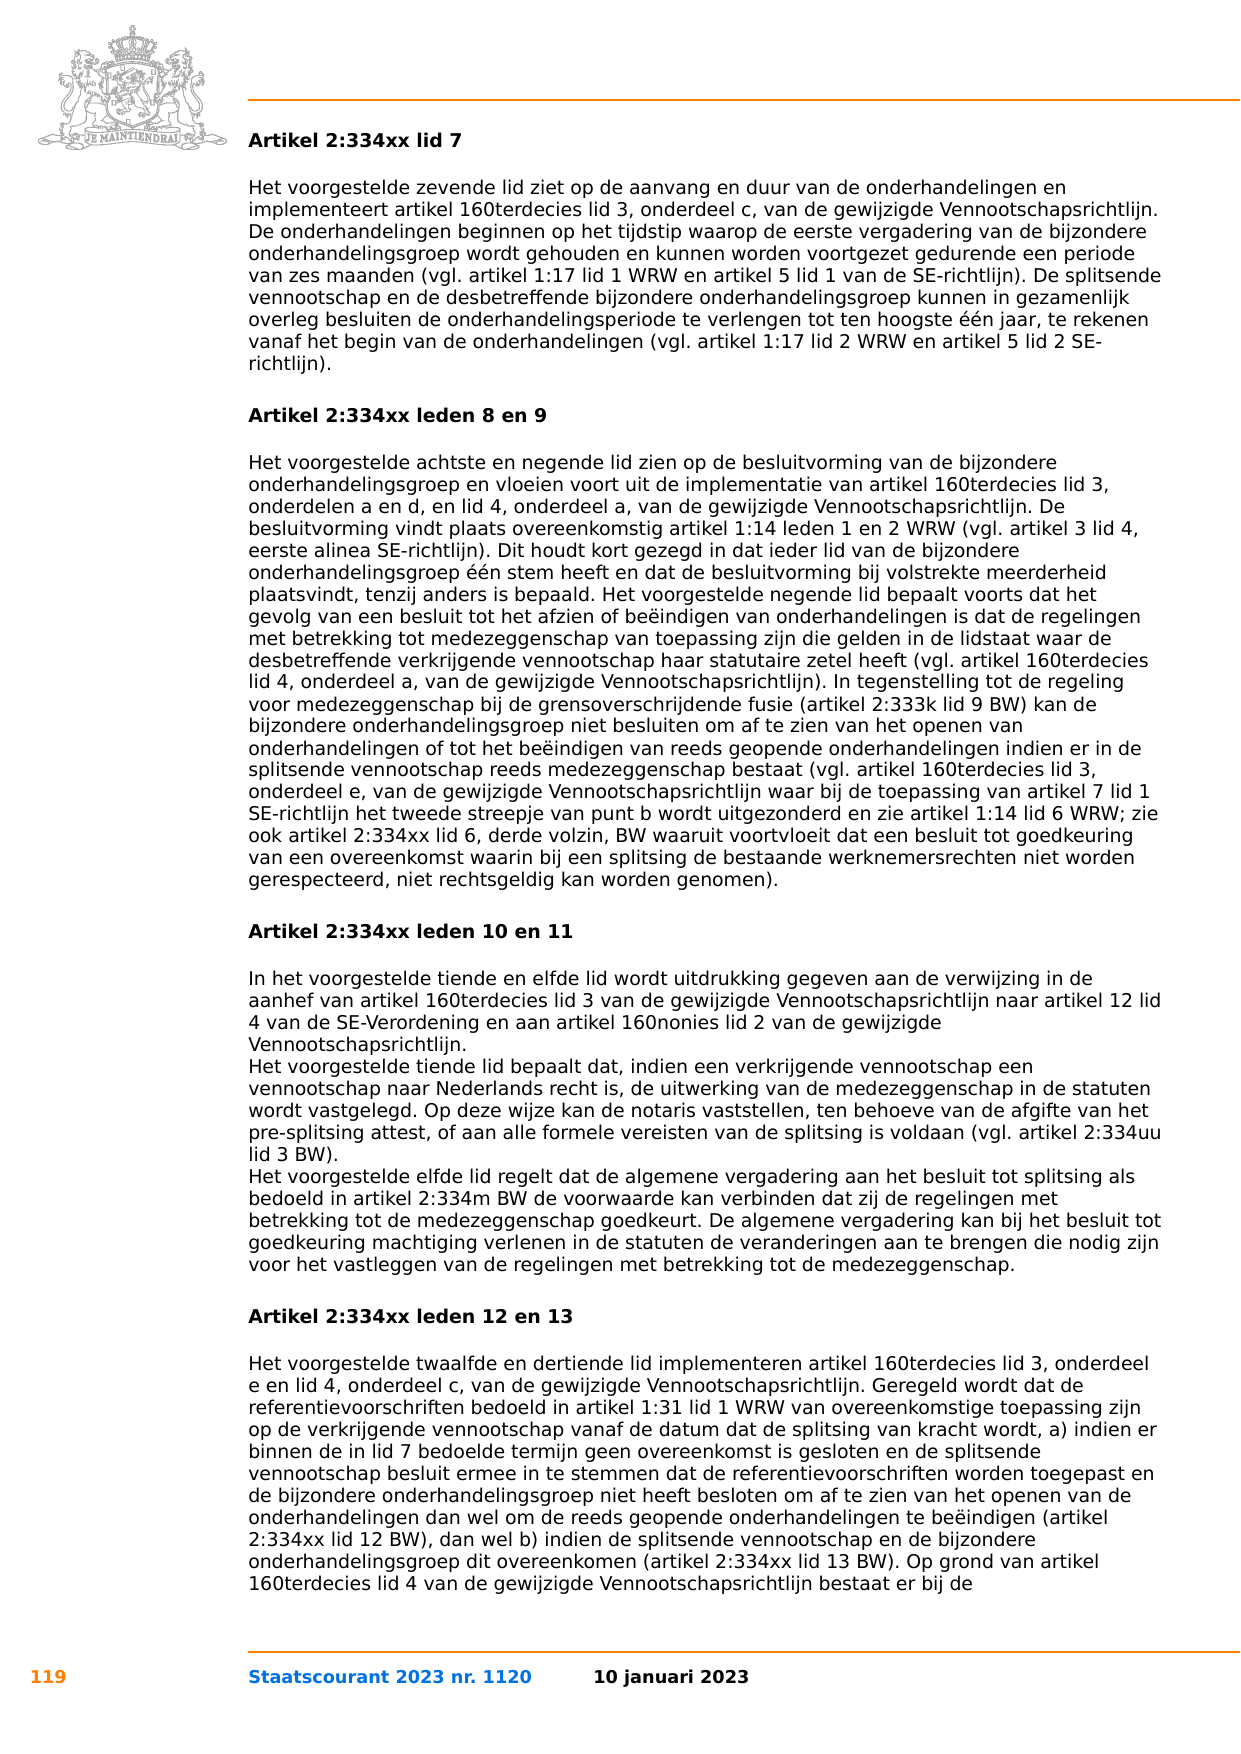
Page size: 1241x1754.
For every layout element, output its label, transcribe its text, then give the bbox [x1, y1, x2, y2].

subtitle Artikel 2:334xx leden 8 en 9 [248, 405, 1163, 427]
picture [38, 25, 227, 150]
subtitle Artikel 2:334xx leden 10 en 11 [248, 921, 1163, 943]
text Het voorgestelde tiende lid bepaalt dat, indien een verkrijgende vennootschap een vennootschap naar Nederlands recht is, de uitwerking van de medezeggenschap in de statuten wordt vastgelegd. Op deze wijze kan de notaris vaststellen, ten behoeve van de afgifte van het pre-splitsing attest, of aan alle formele vereisten van de splitsing is voldaan (vgl. artikel 2:334uu lid 3 BW). [248, 1056, 1163, 1166]
subtitle Artikel 2:334xx leden 12 en 13 [248, 1306, 1163, 1328]
subtitle Artikel 2:334xx lid 7 [248, 130, 1163, 152]
text Het voorgestelde elfde lid regelt dat de algemene vergadering aan het besluit tot splitsing als bedoeld in artikel 2:334m BW de voorwaarde kan verbinden dat zij de regelingen met betrekking tot de medezeggenschap goedkeurt. De algemene vergadering kan bij het besluit tot goedkeuring machtiging verlenen in de statuten de veranderingen aan te brengen die nodig zijn voor het vastleggen van de regelingen met betrekking tot de medezeggenschap. [248, 1166, 1163, 1276]
text Het voorgestelde zevende lid ziet op de aanvang en duur van de onderhandelingen en implementeert artikel 160terdecies lid 3, onderdeel c, van de gewijzigde Vennootschapsrichtlijn. De onderhandelingen beginnen op het tijdstip waarop de eerste vergadering van de bijzondere onderhandelingsgroep wordt gehouden en kunnen worden voortgezet gedurende een periode van zes maanden (vgl. artikel 1:17 lid 1 WRW en artikel 5 lid 1 van de SE-richtlijn). De splitsende vennootschap en de desbetreffende bijzondere onderhandelingsgroep kunnen in gezamenlijk overleg besluiten de onderhandelingsperiode te verlengen tot ten hoogste één jaar, te rekenen vanaf het begin van de onderhandelingen (vgl. artikel 1:17 lid 2 WRW en artikel 5 lid 2 SE-richtlijn). [248, 177, 1163, 375]
text In het voorgestelde tiende en elfde lid wordt uitdrukking gegeven aan de verwijzing in de aanhef van artikel 160terdecies lid 3 van de gewijzigde Vennootschapsrichtlijn naar artikel 12 lid 4 van de SE-Verordening en aan artikel 160nonies lid 2 van de gewijzigde Vennootschapsrichtlijn. [248, 968, 1163, 1056]
text Het voorgestelde achtste en negende lid zien op de besluitvorming van de bijzondere onderhandelingsgroep en vloeien voort uit de implementatie van artikel 160terdecies lid 3, onderdelen a en d, en lid 4, onderdeel a, van de gewijzigde Vennootschapsrichtlijn. De besluitvorming vindt plaats overeenkomstig artikel 1:14 leden 1 en 2 WRW (vgl. artikel 3 lid 4, eerste alinea SE-richtlijn). Dit houdt kort gezegd in dat ieder lid van de bijzondere onderhandelingsgroep één stem heeft en dat de besluitvorming bij volstrekte meerderheid plaatsvindt, tenzij anders is bepaald. Het voorgestelde negende lid bepaalt voorts dat het gevolg van een besluit tot het afzien of beëindigen van onderhandelingen is dat de regelingen met betrekking tot medezeggenschap van toepassing zijn die gelden in de lidstaat waar de desbetreffende verkrijgende vennootschap haar statutaire zetel heeft (vgl. artikel 160terdecies lid 4, onderdeel a, van de gewijzigde Vennootschapsrichtlijn). In tegenstelling tot de regeling voor medezeggenschap bij de grensoverschrijdende fusie (artikel 2:333k lid 9 BW) kan de bijzondere onderhandelingsgroep niet besluiten om af te zien van het openen van onderhandelingen of tot het beëindigen van reeds geopende onderhandelingen indien er in de splitsende vennootschap reeds medezeggenschap bestaat (vgl. artikel 160terdecies lid 3, onderdeel e, van de gewijzigde Vennootschapsrichtlijn waar bij de toepassing van artikel 7 lid 1 SE-richtlijn het tweede streepje van punt b wordt uitgezonderd en zie artikel 1:14 lid 6 WRW; zie ook artikel 2:334xx lid 6, derde volzin, BW waaruit voortvloeit dat een besluit tot goedkeuring van een overeenkomst waarin bij een splitsing de bestaande werknemersrechten niet worden gerespecteerd, niet rechtsgeldig kan worden genomen). [248, 452, 1163, 891]
text Het voorgestelde twaalfde en dertiende lid implementeren artikel 160terdecies lid 3, onderdeel e en lid 4, onderdeel c, van de gewijzigde Vennootschapsrichtlijn. Geregeld wordt dat de referentievoorschriften bedoeld in artikel 1:31 lid 1 WRW van overeenkomstige toepassing zijn op de verkrijgende vennootschap vanaf de datum dat de splitsing van kracht wordt, a) indien er binnen de in lid 7 bedoelde termijn geen overeenkomst is gesloten en de splitsende vennootschap besluit ermee in te stemmen dat de referentievoorschriften worden toegepast en de bijzondere onderhandelingsgroep niet heeft besloten om af te zien van het openen van de onderhandelingen dan wel om de reeds geopende onderhandelingen te beëindigen (artikel 2:334xx lid 12 BW), dan wel b) indien de splitsende vennootschap en de bijzondere onderhandelingsgroep dit overeenkomen (artikel 2:334xx lid 13 BW). Op grond van artikel 160terdecies lid 4 van de gewijzigde Vennootschapsrichtlijn bestaat er bij de [248, 1353, 1163, 1595]
